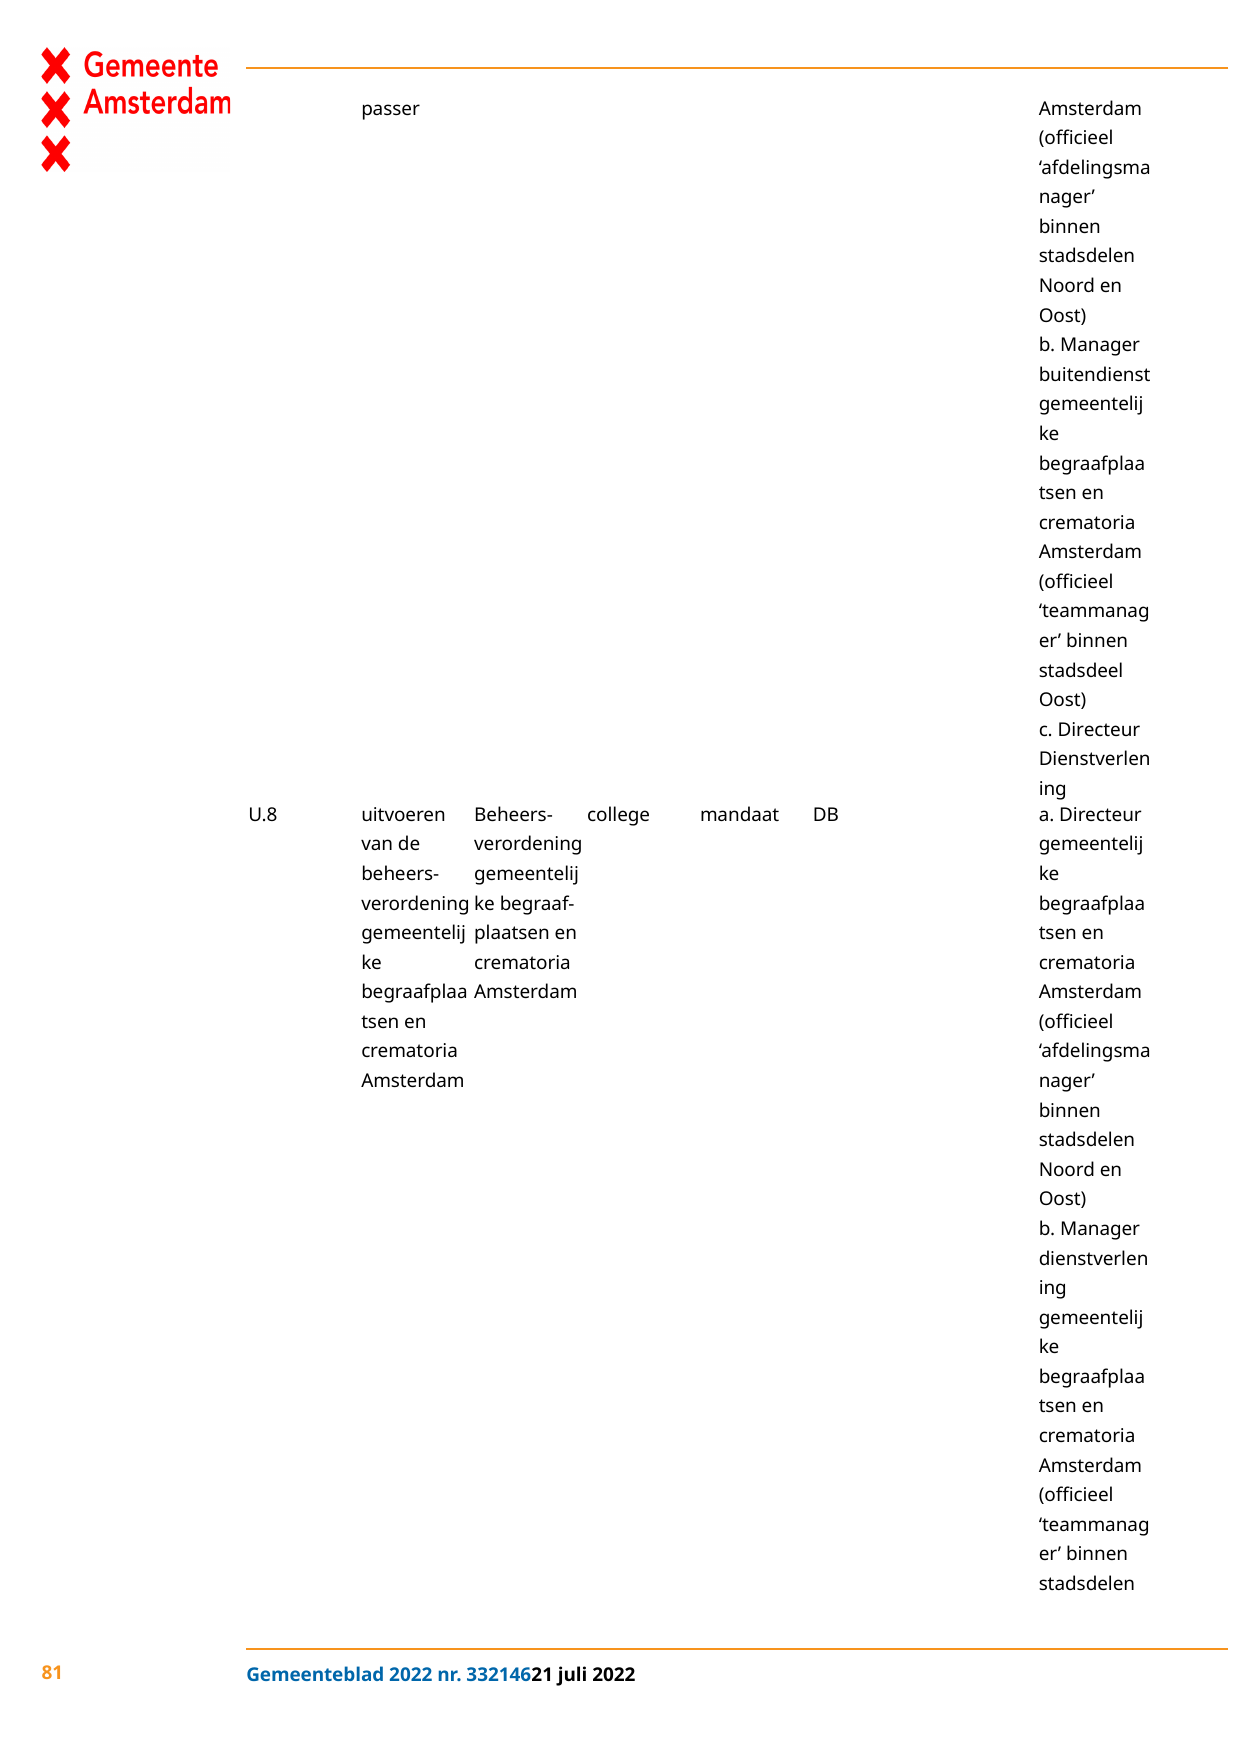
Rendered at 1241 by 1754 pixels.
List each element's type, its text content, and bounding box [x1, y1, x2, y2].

picture [41, 47, 231, 172]
table_cell [474, 95, 587, 801]
table_cell DB [813, 801, 926, 1596]
table_cell [926, 95, 1038, 801]
table_cell [813, 95, 926, 801]
table_cell [926, 801, 1038, 1596]
table_cell [700, 95, 813, 801]
table_cell Amsterdam (officieel ‘afdelingsmanager’ binnen stadsdelen Noord en Oost) b. Manager buitendienst gemeentelijke begraafplaatsen en crematoria Amsterdam (officieel ‘teammanager’ binnen stadsdeel Oost) c. Directeur Dienstverlening [1039, 95, 1152, 801]
table_cell college [587, 801, 700, 1596]
table_cell [587, 95, 700, 801]
table_cell mandaat [700, 801, 813, 1596]
table_cell passer [361, 95, 474, 801]
table_cell a. Directeur gemeentelijke begraafplaatsen en crematoria Amsterdam (officieel ‘afdelingsmanager’ binnen stadsdelen Noord en Oost) b. Manager dienstverlening gemeentelijke begraafplaatsen en crematoria Amsterdam (officieel ‘teammanager’ binnen stadsdelen [1039, 801, 1152, 1596]
table_cell U.8 [248, 801, 361, 1596]
table_cell uitvoeren van de beheers-verordening gemeentelijke begraafplaatsen en crematoria Amsterdam [361, 801, 474, 1596]
table_cell [248, 95, 361, 801]
table_cell Beheers-verordening gemeentelijke begraaf-plaatsen en crematoria Amsterdam [474, 801, 587, 1596]
